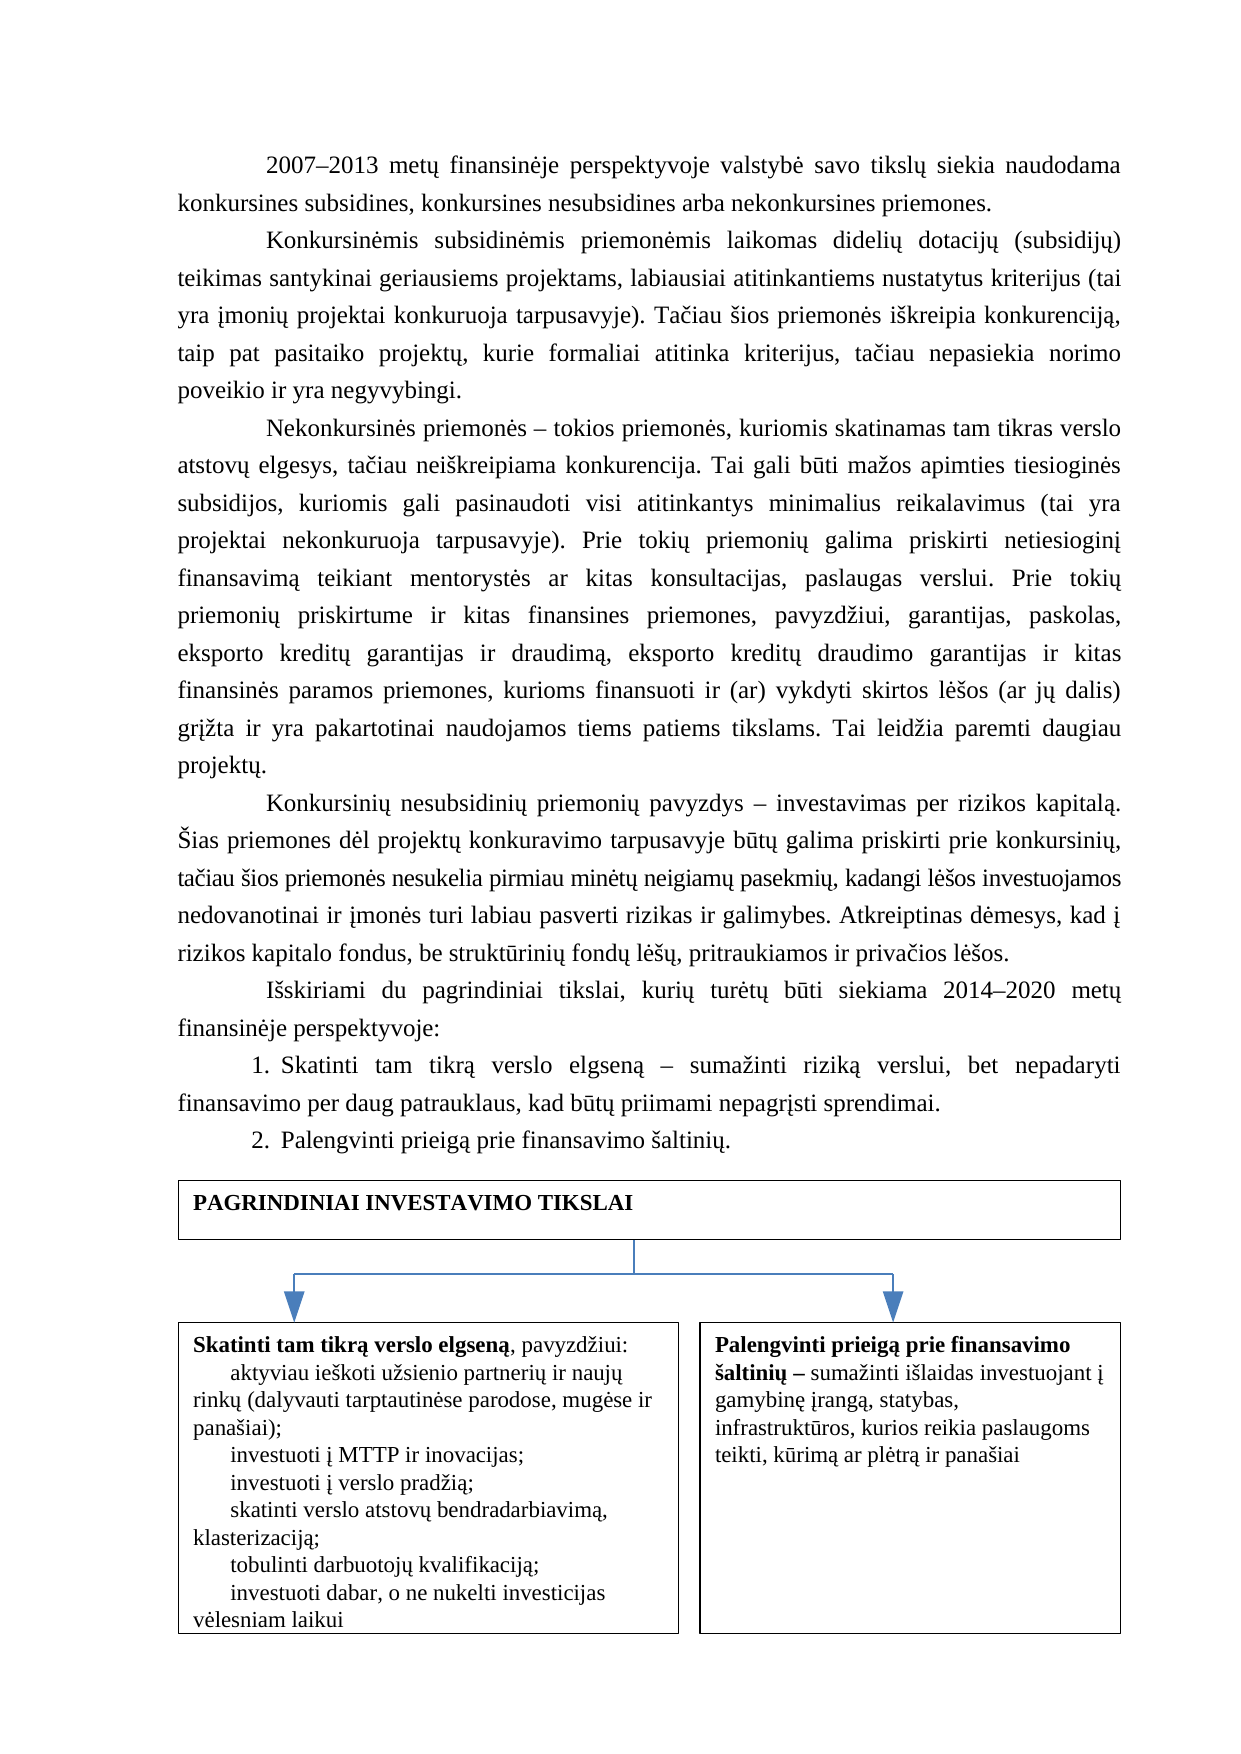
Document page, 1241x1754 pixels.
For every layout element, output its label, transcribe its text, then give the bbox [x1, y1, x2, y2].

text Išskiriami du pagrindiniai tikslai, kurių turėtų būti siekiama 2014–2020 metų finansinėje perspektyvoje: [177, 967, 1122, 1042]
text Konkursinių nesubsidinių priemonių pavyzdys – investavimas per rizikos kapitalą. Šias priemones dėl projektų konkuravimo tarpusavyje būtų galima priskirti prie konkursinių, tačiau šios priemonės nesukelia pirmiau minėtų neigiamų pasekmių, kadangi lėšos investuojamos nedovanotinai ir įmonės turi labiau pasverti rizikas ir galimybes. Atkreiptinas dėmesys, kad į rizikos kapitalo fondus, be struktūrinių fondų lėšų, pritraukiamos ir privačios lėšos. [177, 779, 1122, 967]
text Konkursinėmis subsidinėmis priemonėmis laikomas didelių dotacijų (subsidijų) teikimas santykinai geriausiems projektams, labiausiai atitinkantiems nustatytus kriterijus (tai yra įmonių projektai konkuruoja tarpusavyje). Tačiau šios priemonės iškreipia konkurenciją, taip pat pasitaiko projektų, kurie formaliai atitinka kriterijus, tačiau nepasiekia norimo poveikio ir yra negyvybingi. [177, 217, 1122, 404]
text 2. Palengvinti prieigą prie finansavimo šaltinių. [177, 1117, 1122, 1154]
text Nekonkursinės priemonės – tokios priemonės, kuriomis skatinamas tam tikras verslo atstovų elgesys, tačiau neiškreipiama konkurencija. Tai gali būti mažos apimties tiesioginės subsidijos, kuriomis gali pasinaudoti visi atitinkantys minimalius reikalavimus (tai yra projektai nekonkuruoja tarpusavyje). Prie tokių priemonių galima priskirti netiesioginį finansavimą teikiant mentorystės ar kitas konsultacijas, paslaugas verslui. Prie tokių priemonių priskirtume ir kitas finansines priemones, pavyzdžiui, garantijas, paskolas, eksporto kreditų garantijas ir draudimą, eksporto kreditų draudimo garantijas ir kitas finansinės paramos priemones, kurioms finansuoti ir (ar) vykdyti skirtos lėšos (ar jų dalis) grįžta ir yra pakartotinai naudojamos tiems patiems tikslams. Tai leidžia paremti daugiau projektų. [177, 404, 1122, 779]
text 1. Skatinti tam tikrą verslo elgseną – sumažinti riziką verslui, bet nepadaryti finansavimo per daug patrauklaus, kad būtų priimami nepagrįsti sprendimai. [177, 1042, 1122, 1117]
text 2007–2013 metų finansinėje perspektyvoje valstybė savo tikslų siekia naudodama konkursines subsidines, konkursines nesubsidines arba nekonkursines priemones. [177, 142, 1122, 217]
